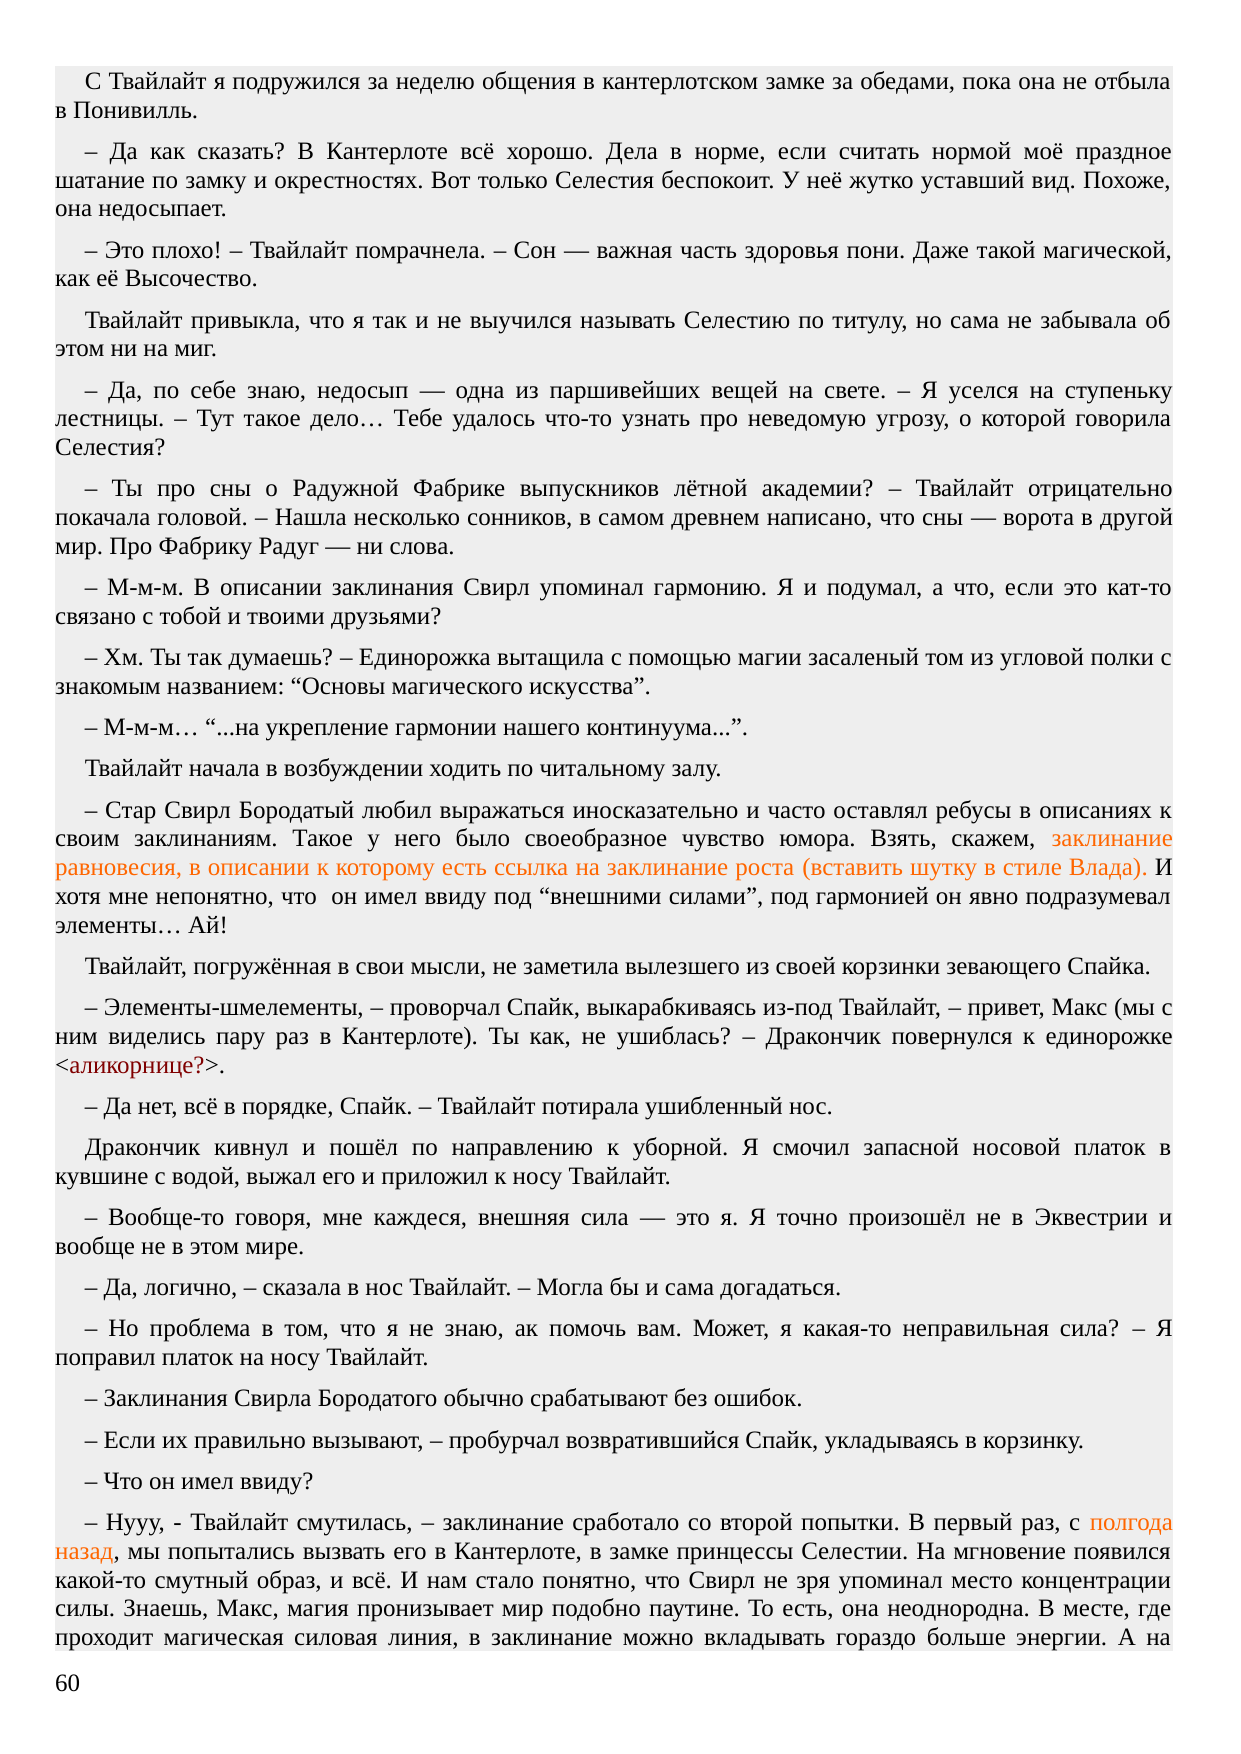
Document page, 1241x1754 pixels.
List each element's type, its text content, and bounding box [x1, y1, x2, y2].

text – Заклинания Свирла Бородатого обычно срабатывают без ошибок. [55, 1383, 1173, 1412]
text – Если их правильно вызывают, – пробурчал возвратившийся Спайк, укладываясь в корзинку. [55, 1425, 1173, 1453]
text – М-м-м. В описании заклинания Свирл упоминал гармонию. Я и подумал, а что, если это кат-то связано с тобой и твоими друзьями? [55, 572, 1173, 630]
text Твайлайт привыкла, что я так и не выучился называть Селестию по титулу, но сама не забывала об этом ни на миг. [55, 305, 1173, 362]
text – Но проблема в том, что я не знаю, ак помочь вам. Может, я какая-то неправильная сила? – Я поправил платок на носу Твайлайт. [55, 1313, 1173, 1371]
text С Твайлайт я подружился за неделю общения в кантерлотском замке за обедами, пока она не отбыла в Понивилль. [55, 66, 1173, 123]
text – Да как сказать? В Кантерлоте всё хорошо. Дела в норме, если считать нормой моё праздное шатание по замку и окрестностях. Вот только Селестия беспокоит. У неё жутко уставший вид. Похоже, она недосыпает. [55, 136, 1173, 222]
text – Да нет, всё в порядке, Спайк. – Твайлайт потирала ушибленный нос. [55, 1091, 1173, 1120]
text Твайлайт начала в возбуждении ходить по читальному залу. [55, 753, 1173, 782]
text – Да, логично, – сказала в нос Твайлайт. – Могла бы и сама догадаться. [55, 1272, 1173, 1301]
text – Это плохо! – Твайлайт помрачнела. – Сон — важная часть здоровья пони. Даже такой магической, как её Высочество. [55, 235, 1173, 292]
text Дракончик кивнул и пошёл по направлению к уборной. Я смочил запасной носовой платок в кувшине с водой, выжал его и приложил к носу Твайлайт. [55, 1132, 1173, 1190]
text – Вообще-то говоря, мне каждеся, внешняя сила — это я. Я точно произошёл не в Эквестрии и вообще не в этом мире. [55, 1202, 1173, 1260]
text – Хм. Ты так думаешь? – Единорожка вытащила с помощью магии засаленый том из угловой полки с знакомым названием: “Основы магического искусства”. [55, 642, 1173, 700]
text – Нууу, - Твайлайт смутилась, – заклинание сработало со второй попытки. В первый раз, с полгода назад, мы попытались вызвать его в Кантерлоте, в замке принцессы Селестии. На мгновение появился какой-то смутный образ, и всё. И нам стало понятно, что Свирл не зря упоминал место концентрации силы. Знаешь, Макс, магия пронизывает мир подобно паутине. То есть, она неоднородна. В месте, где проходит магическая силовая линия, в заклинание можно вкладывать гораздо больше энергии. А на [55, 1507, 1173, 1651]
text – М-м-м… “...на укрепление гармонии нашего континуума...”. [55, 712, 1173, 741]
text – Что он имел ввиду? [55, 1466, 1173, 1495]
text – Ты про сны о Радужной Фабрике выпускников лётной академии? – Твайлайт отрицательно покачала головой. – Нашла несколько сонников, в самом древнем написано, что сны — ворота в другой мир. Про Фабрику Радуг — ни слова. [55, 473, 1173, 560]
text – Да, по себе знаю, недосып — одна из паршивейших вещей на свете. – Я уселся на ступеньку лестницы. – Тут такое дело… Тебе удалось что-то узнать про неведомую угрозу, о которой говорила Селестия? [55, 375, 1173, 461]
text – Элементы-шмелементы, – проворчал Спайк, выкарабкиваясь из-под Твайлайт, – привет, Макс (мы с ним виделись пару раз в Кантерлоте). Ты как, не ушиблась? – Дракончик повернулся к единорожке <аликорнице?>. [55, 992, 1173, 1078]
text – Стар Свирл Бородатый любил выражаться иносказательно и часто оставлял ребусы в описаниях к своим заклинаниям. Такое у него было своеобразное чувство юмора. Взять, скажем, заклинание равновесия, в описании к которому есть ссылка на заклинание роста (вставить шутку в стиле Влада). И хотя мне непонятно, что он имел ввиду под “внешними силами”, под гармонией он явно подразумевал элементы… Ай! [55, 795, 1173, 938]
text Твайлайт, погружённая в свои мысли, не заметила вылезшего из своей корзинки зевающего Спайка. [55, 951, 1173, 980]
